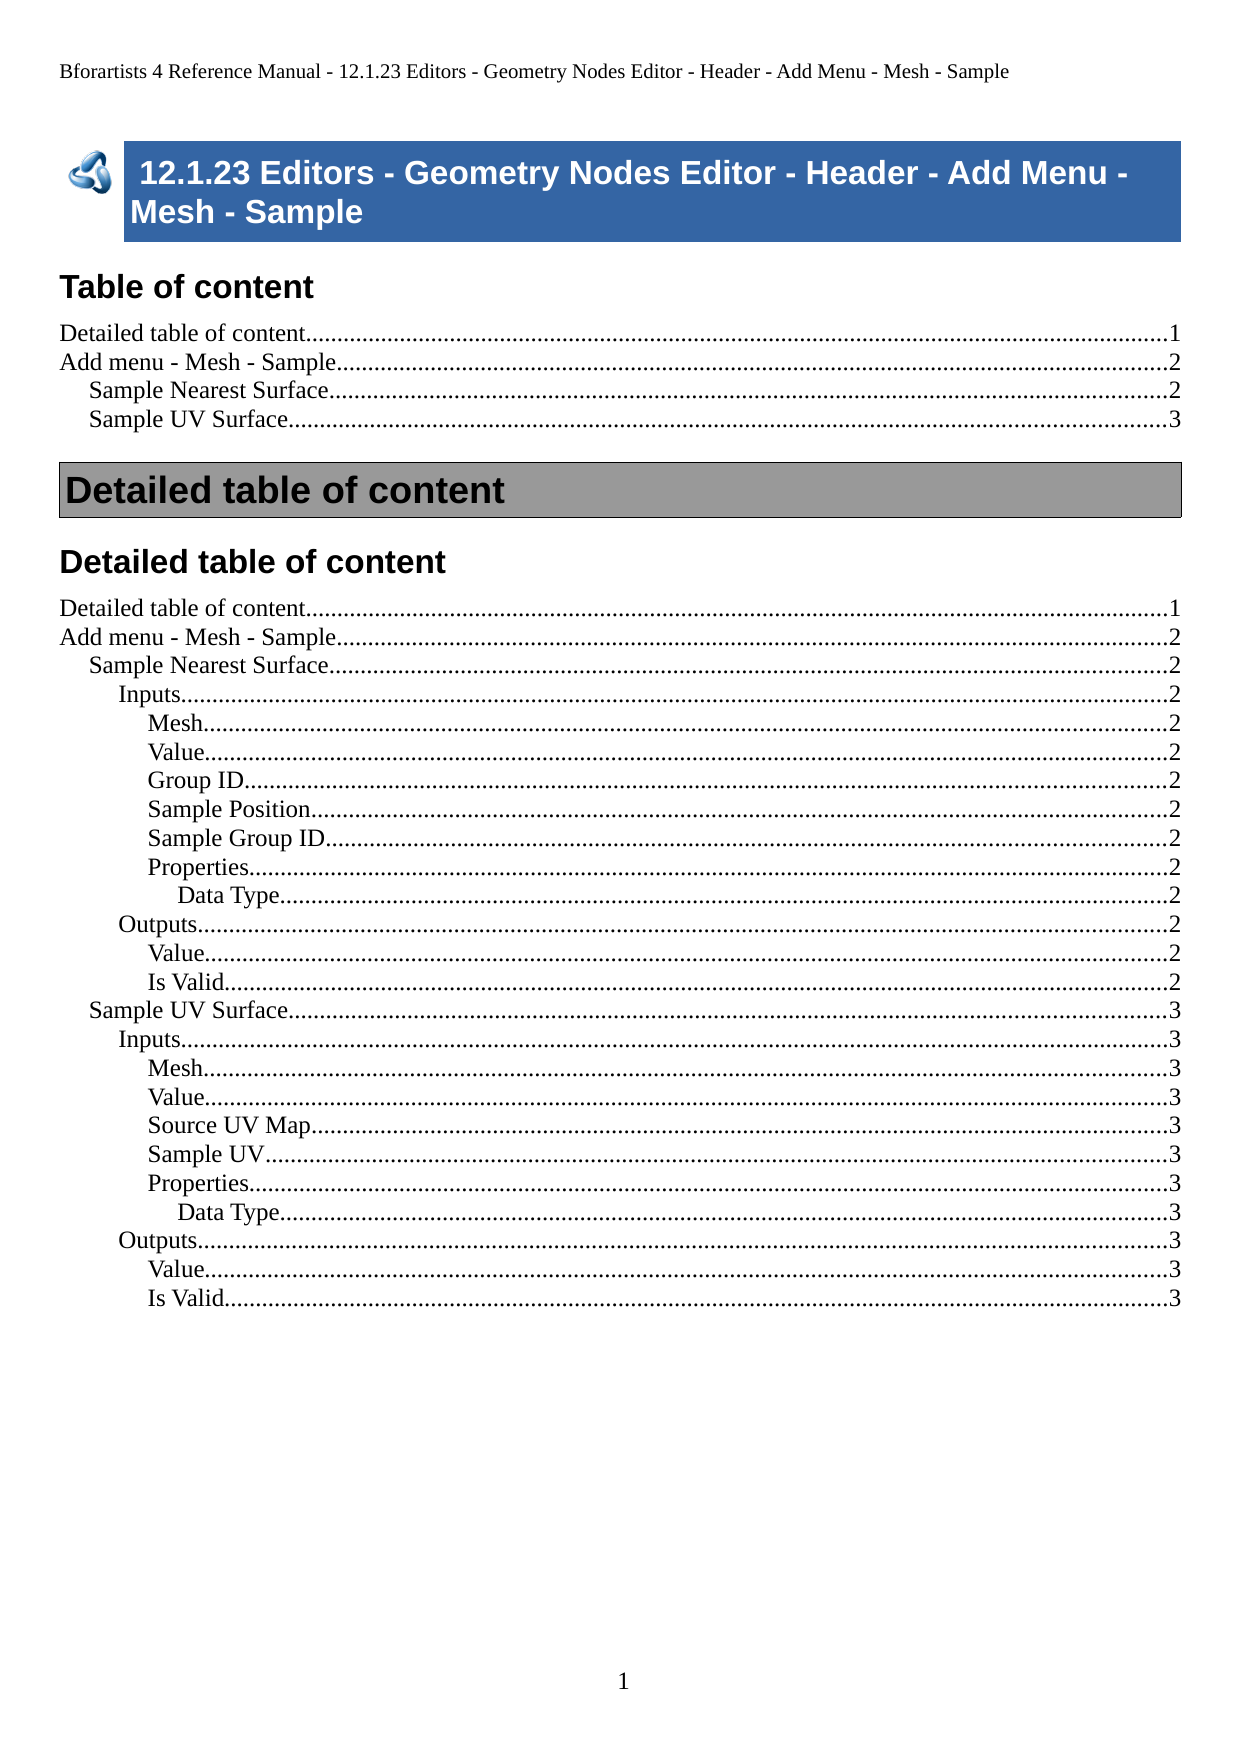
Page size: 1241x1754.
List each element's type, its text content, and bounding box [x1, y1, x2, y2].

text Source UV Map 3 [147, 1110, 1181, 1139]
text Outputs 3 [118, 1225, 1181, 1254]
text Data Type 2 [177, 880, 1181, 909]
text Is Valid 3 [147, 1283, 1181, 1312]
text Group ID 2 [147, 765, 1181, 794]
text Detailed table of content 1 [59, 593, 1181, 622]
text Mesh 3 [147, 1053, 1181, 1082]
text Outputs 2 [118, 909, 1181, 938]
picture [65, 147, 114, 197]
text Value 3 [147, 1254, 1181, 1283]
text Value 3 [147, 1082, 1181, 1110]
text Sample UV 3 [147, 1139, 1181, 1168]
text Add menu - Mesh - Sample 2 [59, 347, 1181, 375]
text Sample Position 2 [147, 794, 1181, 823]
text Sample Nearest Surface 2 [88, 375, 1181, 404]
text Add menu - Mesh - Sample 2 [59, 622, 1181, 650]
text Value 2 [147, 938, 1181, 967]
table_header Detailed table of content [60, 463, 1181, 517]
text Value 2 [147, 737, 1181, 765]
text Is Valid 2 [147, 967, 1181, 995]
text Inputs 3 [118, 1024, 1181, 1053]
text Properties 2 [147, 852, 1181, 880]
text Sample Nearest Surface 2 [88, 650, 1181, 679]
text Mesh 2 [147, 708, 1181, 737]
text Properties 3 [147, 1168, 1181, 1197]
text Detailed table of content 1 [59, 318, 1181, 347]
table_header [59, 141, 124, 242]
text Sample UV Surface 3 [88, 404, 1181, 433]
text Inputs 2 [118, 679, 1181, 708]
subtitle Table of content [59, 267, 1181, 305]
subtitle Detailed table of content [59, 542, 1181, 580]
text Data Type 3 [177, 1197, 1181, 1225]
text Sample UV Surface 3 [88, 995, 1181, 1024]
table_header 12.1.23 Editors - Geometry Nodes Editor - Header - Add Menu - Mesh - Sample [124, 141, 1181, 242]
text Sample Group ID 2 [147, 823, 1181, 852]
